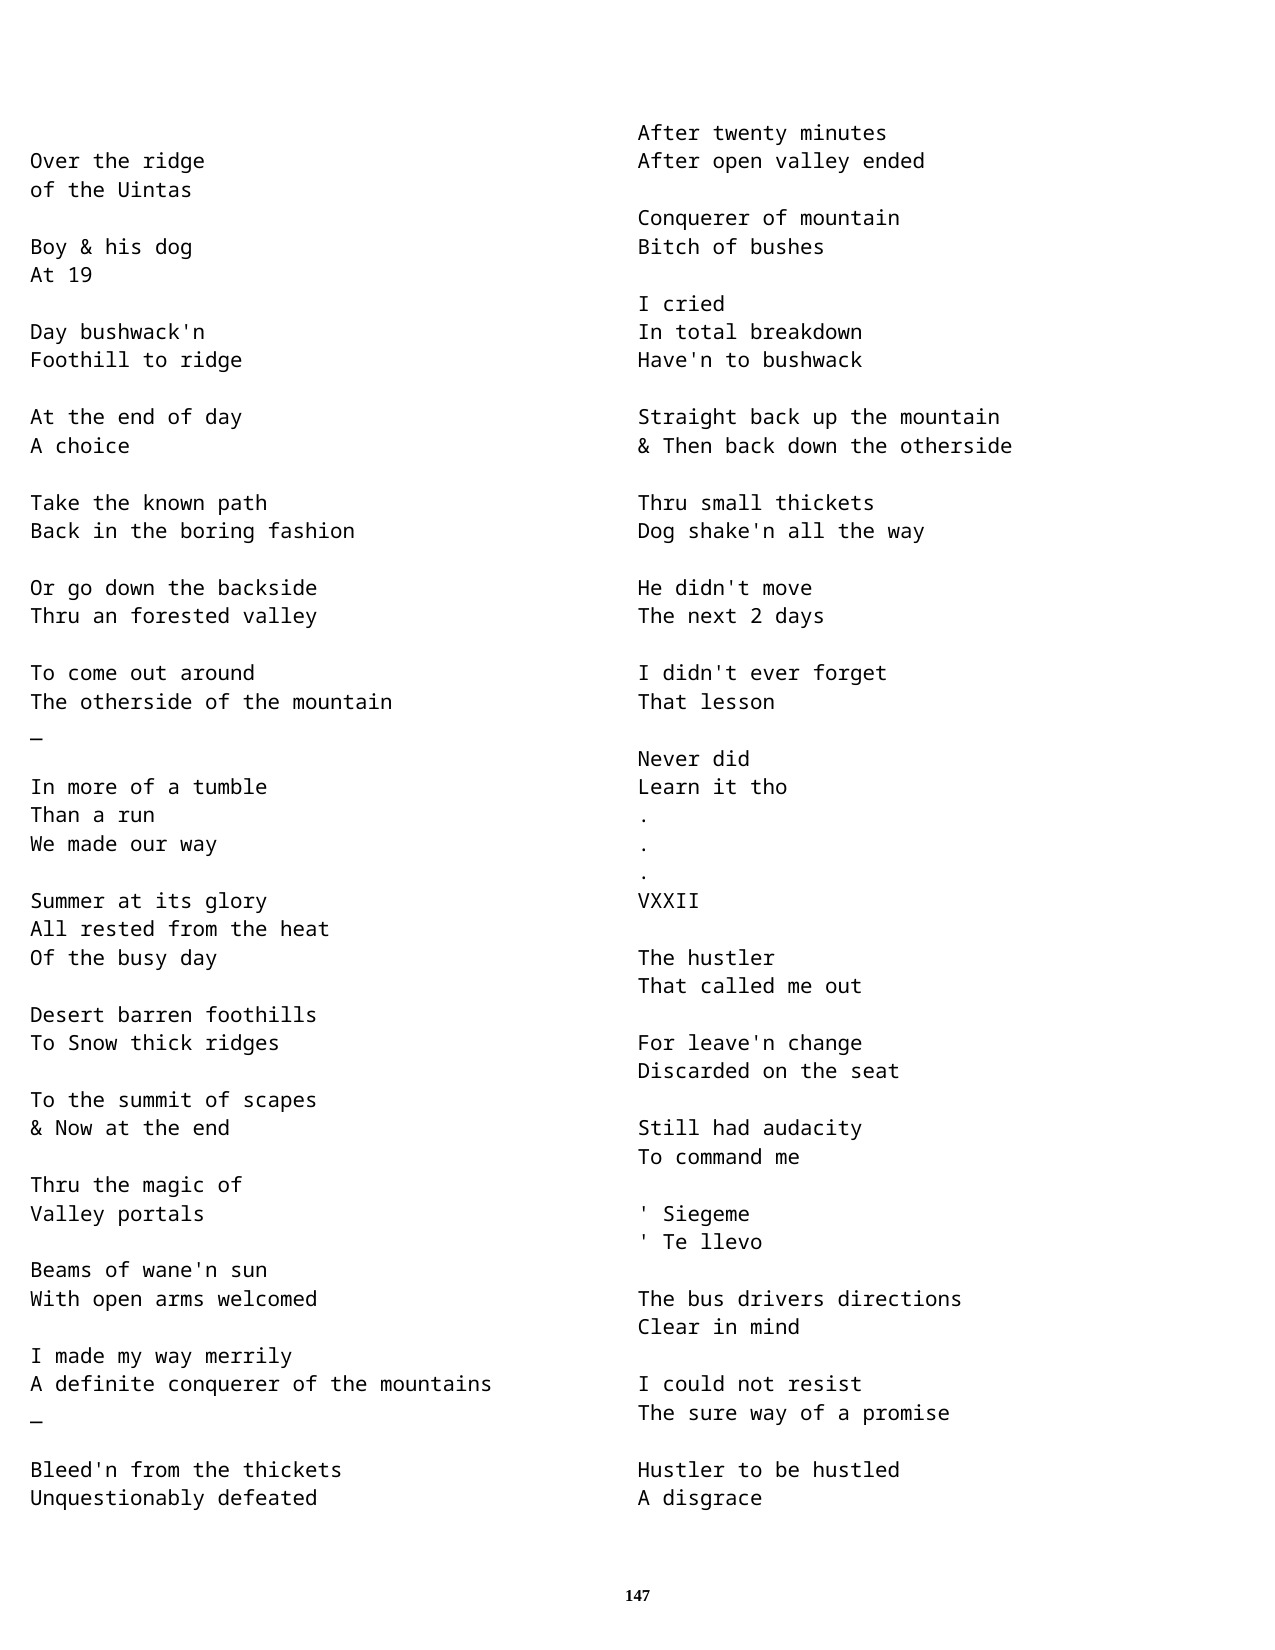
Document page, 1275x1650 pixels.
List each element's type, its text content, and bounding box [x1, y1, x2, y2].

text ' Te llevo [637, 1227, 1245, 1256]
text The sure way of a promise [637, 1398, 1245, 1426]
text In total breakdown [637, 317, 1245, 346]
text . [637, 801, 1245, 829]
text I cried [637, 289, 1245, 317]
text The hustler [637, 943, 1245, 971]
text Back in the boring fashion [30, 516, 637, 545]
text Still had audacity [637, 1113, 1245, 1142]
text He didn't move [637, 573, 1245, 602]
text Thru an forested valley [30, 602, 637, 630]
text At the end of day [30, 402, 637, 431]
text Have'n to bushwack [637, 346, 1245, 374]
text Unquestionably defeated [30, 1483, 637, 1512]
text Or go down the backside [30, 573, 637, 602]
text Beams of wane'n sun [30, 1256, 637, 1284]
text That called me out [637, 971, 1245, 1000]
text I could not resist [637, 1369, 1245, 1398]
text All rested from the heat [30, 914, 637, 943]
text Conquerer of mountain [637, 203, 1245, 232]
text _ [30, 715, 637, 744]
text Boy & his dog [30, 232, 637, 260]
text Foothill to ridge [30, 346, 637, 374]
text & Now at the end [30, 1113, 637, 1142]
text To the summit of scapes [30, 1085, 637, 1113]
text Straight back up the mountain [637, 402, 1245, 431]
text Over the ridge [30, 147, 637, 175]
text Thru small thickets [637, 488, 1245, 516]
text We made our way [30, 829, 637, 857]
text Never did [637, 744, 1245, 772]
text The otherside of the mountain [30, 687, 637, 715]
text Valley portals [30, 1199, 637, 1227]
text Discarded on the seat [637, 1057, 1245, 1085]
text VXXII [637, 886, 1245, 914]
text & Then back down the otherside [637, 431, 1245, 459]
text After open valley ended [637, 147, 1245, 175]
text Dog shake'n all the way [637, 516, 1245, 545]
text Summer at its glory [30, 886, 637, 914]
text A definite conquerer of the mountains [30, 1369, 637, 1398]
text ' Siegeme [637, 1199, 1245, 1227]
text After twenty minutes [637, 118, 1245, 147]
text Learn it tho [637, 772, 1245, 801]
text Take the known path [30, 488, 637, 516]
text The next 2 days [637, 602, 1245, 630]
text . [637, 829, 1245, 857]
text Day bushwack'n [30, 317, 637, 346]
text The bus drivers directions [637, 1284, 1245, 1312]
text I made my way merrily [30, 1341, 637, 1369]
text To command me [637, 1142, 1245, 1170]
text Bleed'n from the thickets [30, 1455, 637, 1483]
text Bitch of bushes [637, 232, 1245, 260]
text To Snow thick ridges [30, 1028, 637, 1057]
text of the Uintas [30, 175, 637, 203]
text Desert barren foothills [30, 1000, 637, 1028]
text . [637, 857, 1245, 886]
text Hustler to be hustled [637, 1455, 1245, 1483]
text Thru the magic of [30, 1170, 637, 1199]
text _ [30, 1398, 637, 1426]
text At 19 [30, 260, 637, 289]
text A choice [30, 431, 637, 459]
text For leave'n change [637, 1028, 1245, 1057]
text That lesson [637, 687, 1245, 715]
text To come out around [30, 658, 637, 687]
text With open arms welcomed [30, 1284, 637, 1312]
text I didn't ever forget [637, 658, 1245, 687]
text Of the busy day [30, 943, 637, 971]
text Than a run [30, 801, 637, 829]
text In more of a tumble [30, 772, 637, 801]
text A disgrace [637, 1483, 1245, 1512]
text Clear in mind [637, 1312, 1245, 1341]
